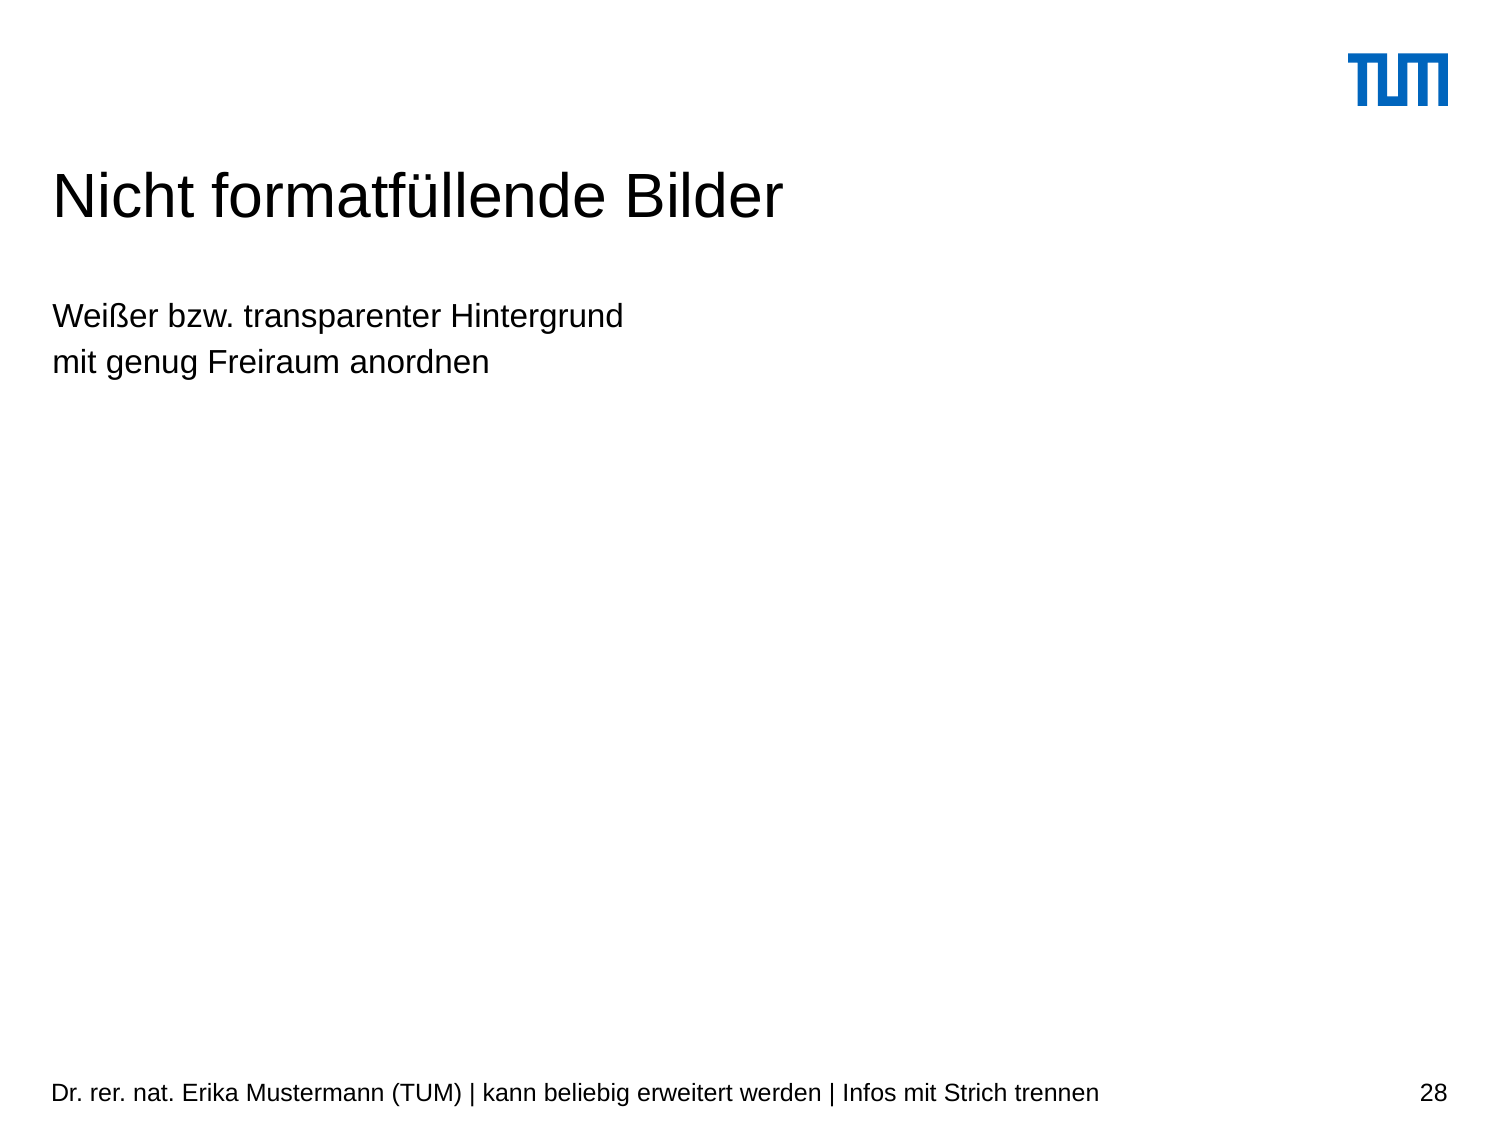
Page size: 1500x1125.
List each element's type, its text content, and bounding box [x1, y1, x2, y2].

list Weißer bzw. transparenter Hintergrund mit genug Freiraum anordnen [52, 289, 1449, 407]
footer Dr. rer. nat. Erika Mustermann (TUM) | kann beliebig erweitert werden | Infos mit Strich trennen [51, 1061, 1112, 1122]
title Nicht formatfüllende Bilder [52, 163, 1449, 231]
slide_number [1112, 1061, 1448, 1122]
